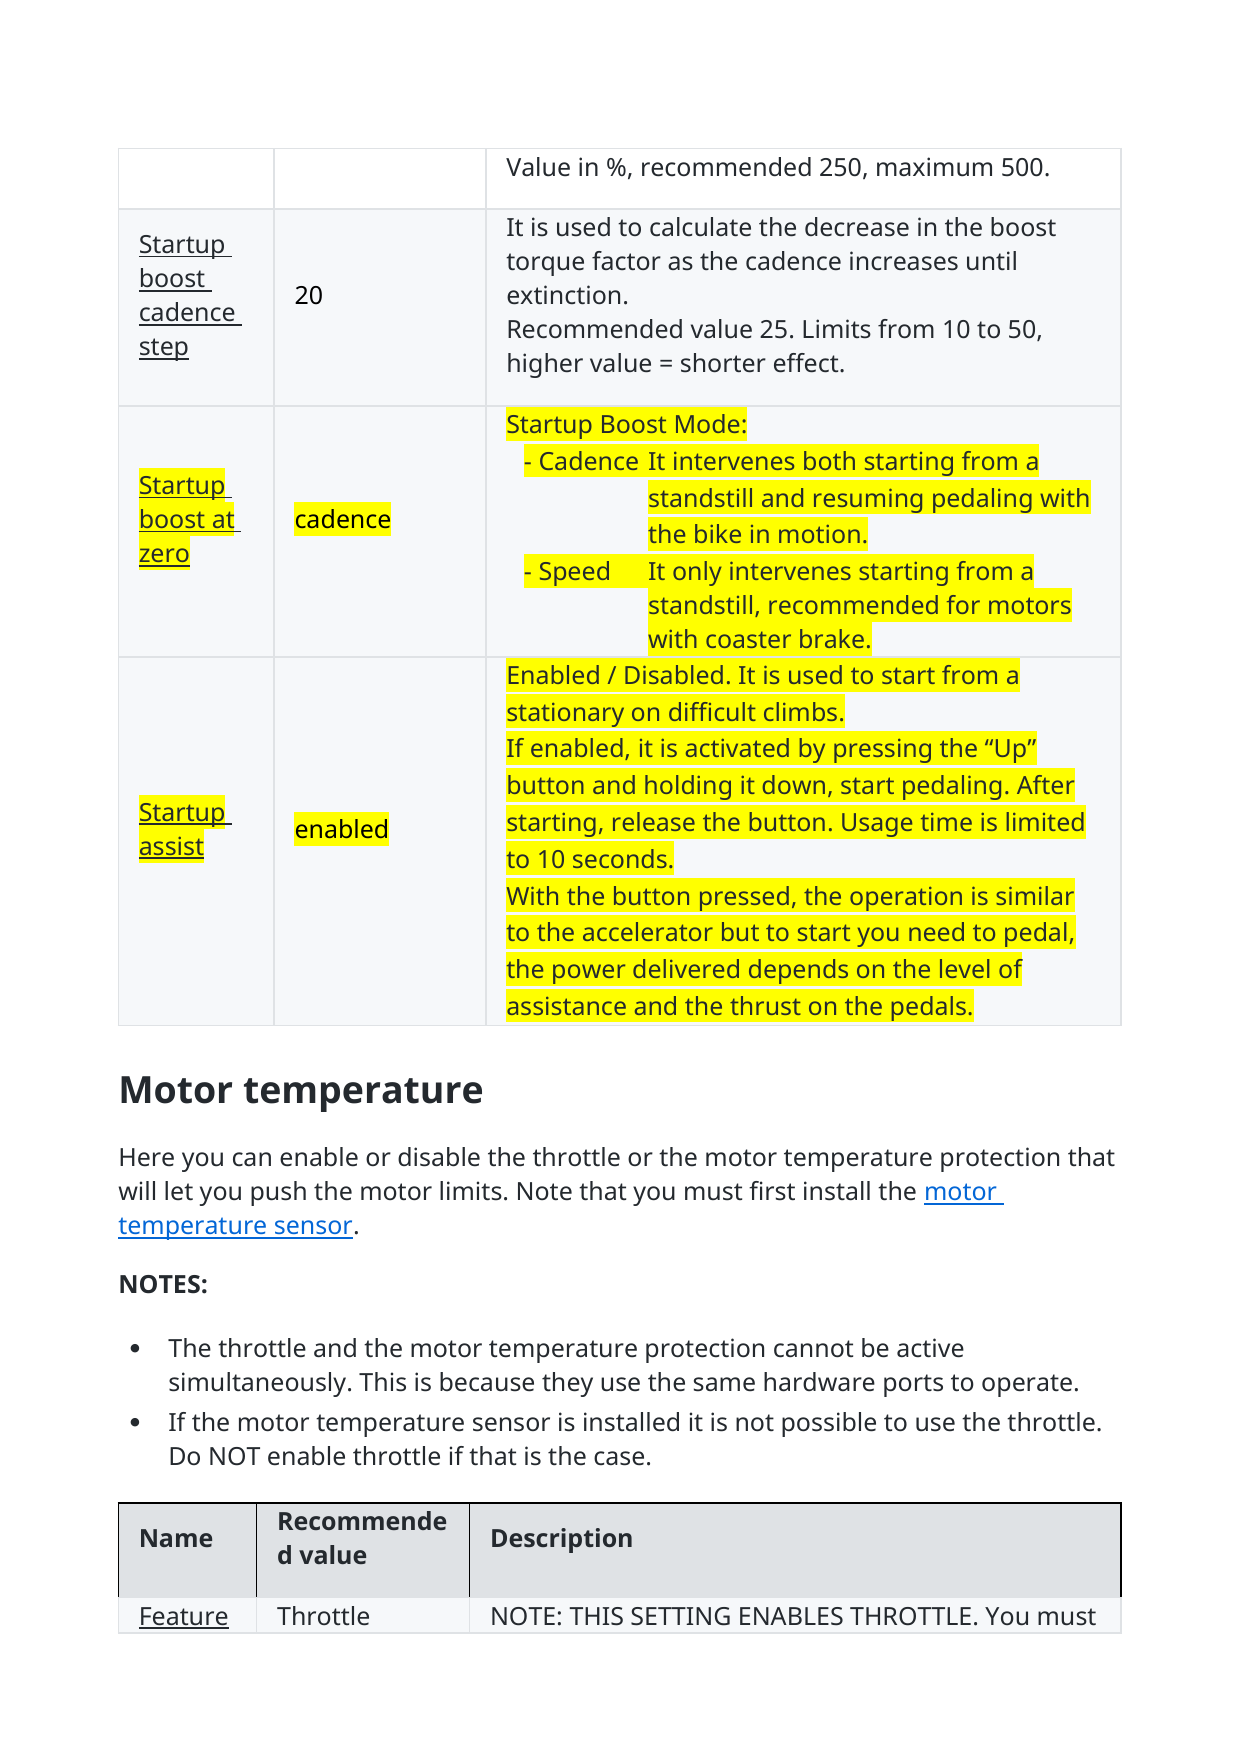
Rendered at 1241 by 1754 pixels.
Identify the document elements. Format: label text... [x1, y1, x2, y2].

table_cell Startup assist [119, 658, 273, 1025]
table_cell NOTE: THIS SETTING ENABLES THROTTLE. You must [470, 1598, 1120, 1632]
text Here you can enable or disable the throttle or the motor temperature protection that will let you push the motor limits. Note that you must first install the motor temperature sensor. [118, 1140, 1122, 1242]
table_header Name [119, 1504, 256, 1597]
table_cell Startup boost cadence step [119, 210, 273, 405]
table_cell Value in %, recommended 250, maximum 500. [487, 149, 1120, 208]
table_cell It is used to calculate the decrease in the boost torque factor as the cadence increases until extinction. Recommended value 25. Limits from 10 to 50, higher value = shorter effect. [487, 210, 1120, 405]
text NOTES: [118, 1267, 1122, 1301]
table_cell 20 [275, 210, 485, 405]
table_cell Startup Boost Mode: - Cadence It intervenes both starting from a standstill and resuming pedaling with the bike in motion. - Speed It only intervenes starting from a standstill, recommended for motors with coaster brake. [487, 407, 1120, 656]
text Motor temperature [118, 1064, 1122, 1115]
table_cell Throttle [257, 1598, 469, 1632]
table_cell enabled [275, 658, 485, 1025]
table_cell cadence [275, 407, 485, 656]
table_header Recommended value [257, 1504, 469, 1597]
list If the motor temperature sensor is installed it is not possible to use the throttle. Do NOT enable throttle if that is the case. [131, 1405, 1122, 1473]
list The throttle and the motor temperature protection cannot be active simultaneously. This is because they use the same hardware ports to operate. [131, 1330, 1122, 1398]
table_header Description [470, 1504, 1120, 1597]
table_cell Enabled / Disabled. It is used to start from a stationary on difficult climbs. If enabled, it is activated by pressing the “Up” button and holding it down, start pedaling. After starting, release the button. Usage time is limited to 10 seconds. With the button pressed, the operation is similar to the accelerator but to start you need to pedal, the power delivered depends on the level of assistance and the thrust on the pedals. [487, 658, 1120, 1025]
table_cell Startup boost at zero [119, 407, 273, 656]
table_cell [275, 149, 485, 208]
table_cell [119, 149, 273, 208]
table_cell Feature [119, 1598, 256, 1632]
